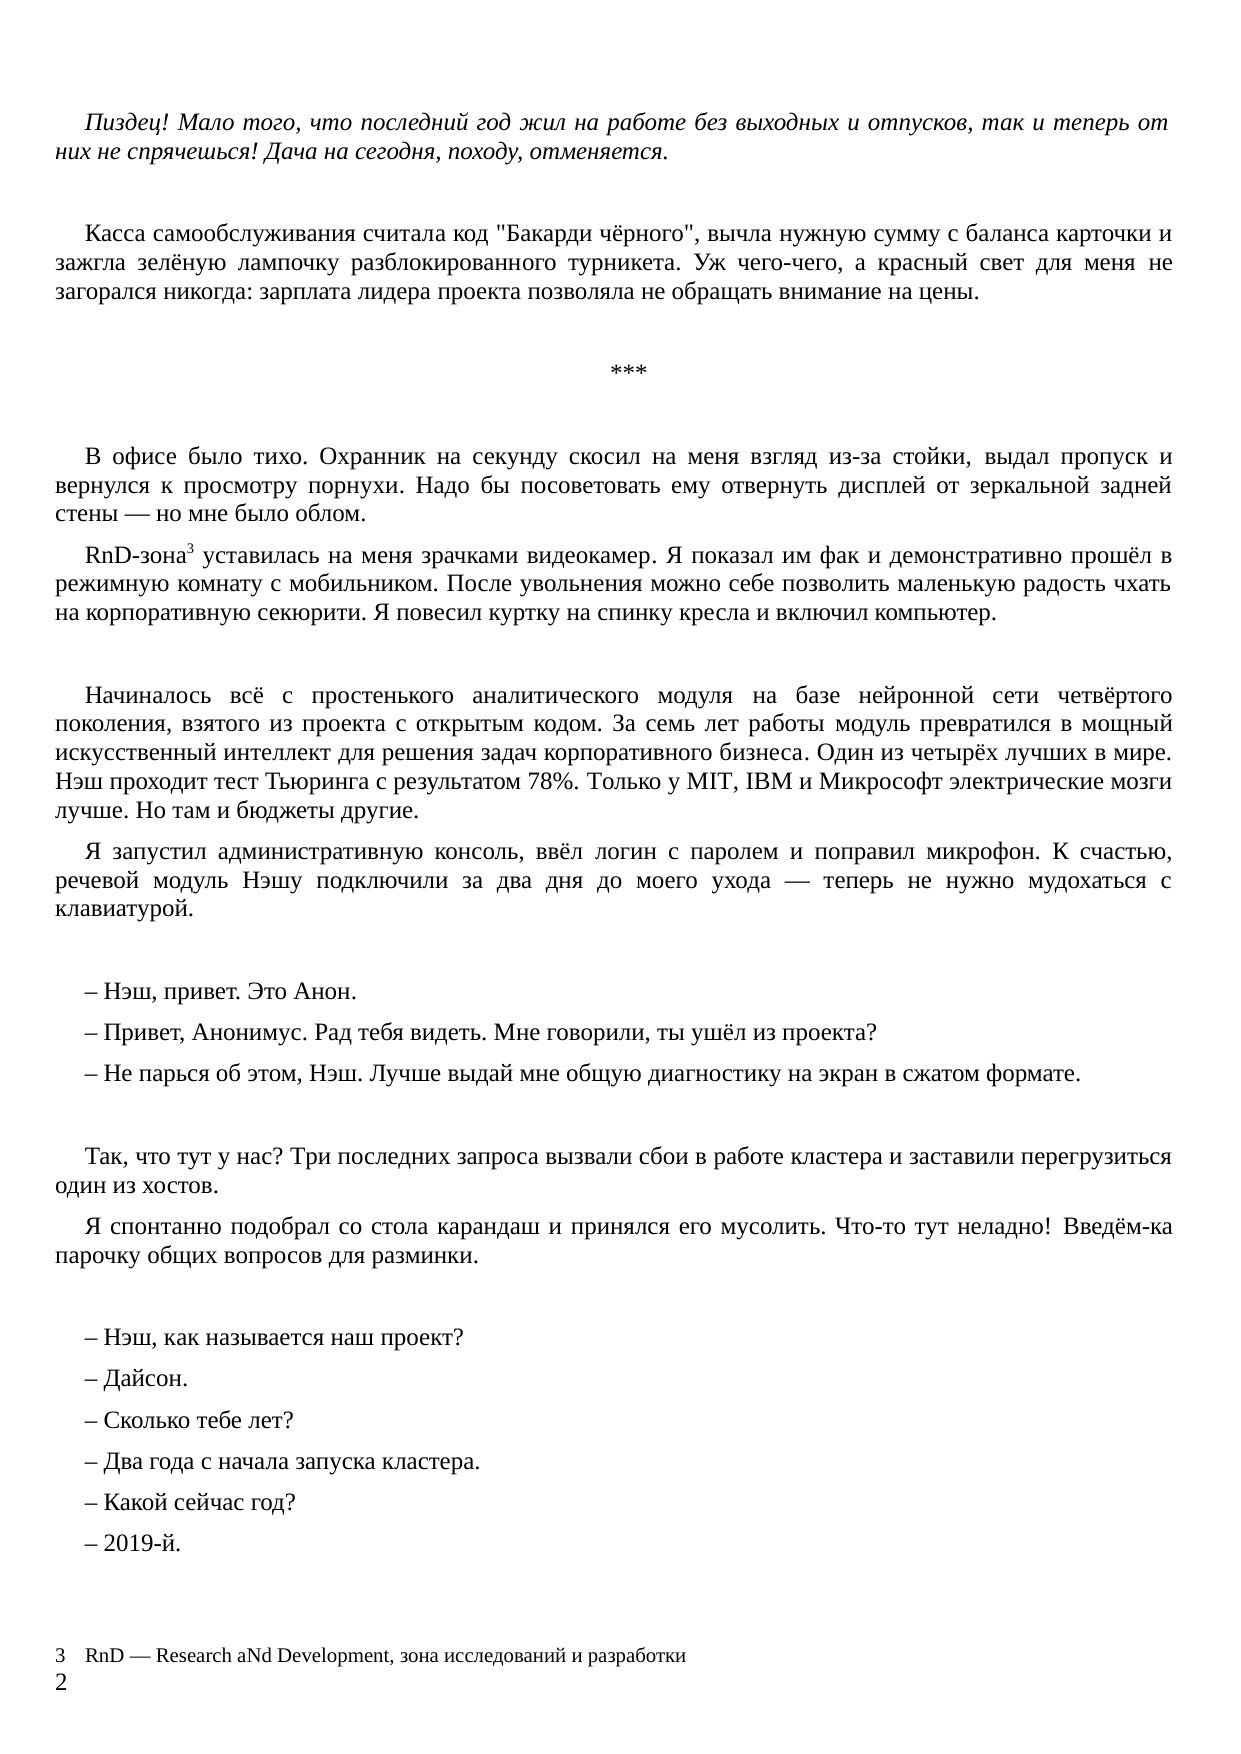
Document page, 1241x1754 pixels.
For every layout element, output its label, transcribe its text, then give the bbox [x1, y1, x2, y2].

text Пиздец! Мало того, что последний год жил на работе без выходных и отпусков, так и теперь от них не спрячешься! Дача на сегодня, походу, отменяется. [55, 107, 1173, 165]
text – Два года с начала запуска кластера. [55, 1446, 1173, 1475]
text *** [55, 358, 1173, 387]
text Я запустил административную консоль, ввёл логин с паролем и поправил микрофон. К счастью, речевой модуль Нэшу подключили за два дня до моего ухода — теперь не нужно мудохаться с клавиатурой. [55, 836, 1173, 922]
text – 2019-й. [55, 1528, 1173, 1557]
text RnD — Research aNd Development, зона исследований и разработки [55, 1642, 1173, 1667]
text RnD-зона уставилась на меня зрачками видеокамер. Я показал им фак и демонстративно прошёл в режимную комнату с мобильником. После увольнения можно себе позволить маленькую радость чхать на корпоративную секюрити. Я повесил куртку на спинку кресла и включил компьютер. [55, 540, 1173, 626]
text В офисе было тихо. Охранник на секунду скосил на меня взгляд из-за стойки, выдал пропуск и вернулся к просмотру порнухи. Надо бы посоветовать ему отвернуть дисплей от зеркальной задней стены — но мне было облом. [55, 441, 1173, 527]
text – Дайсон. [55, 1363, 1173, 1392]
text Касса самообслуживания считала код "Бакарди чёрного", вычла нужную сумму с баланса карточки и зажгла зелёную лампочку разблокированного турникета. Уж чего-чего, а красный свет для меня не загорался никогда: зарплата лидера проекта позволяла не обращать внимание на цены. [55, 218, 1173, 305]
text – Нэш, как называется наш проект? [55, 1322, 1173, 1351]
text – Нэш, привет. Это Анон. [55, 976, 1173, 1005]
text – Какой сейчас год? [55, 1487, 1173, 1516]
text Так, что тут у нас? Три последних запроса вызвали сбои в работе кластера и заставили перегрузиться один из хостов. [55, 1141, 1173, 1198]
text Я спонтанно подобрал со стола карандаш и принялся его мусолить. Что-то тут неладно! Введём-ка парочку общих вопросов для разминки. [55, 1211, 1173, 1268]
text – Сколько тебе лет? [55, 1405, 1173, 1433]
text Начиналось всё с простенького аналитического модуля на базе нейронной сети четвёртого поколения, взятого из проекта с открытым кодом. За семь лет работы модуль превратился в мощный искусственный интеллект для решения задач корпоративного бизнеса. Один из четырёх лучших в мире. Нэш проходит тест Тьюринга с результатом 78%. Только у MIT, IBM и Микрософт электрические мозги лучше. Но там и бюджеты другие. [55, 680, 1173, 823]
text – Не парься об этом, Нэш. Лучше выдай мне общую диагностику на экран в сжатом формате. [55, 1058, 1173, 1087]
text – Привет, Анонимус. Рад тебя видеть. Мне говорили, ты ушёл из проекта? [55, 1017, 1173, 1046]
